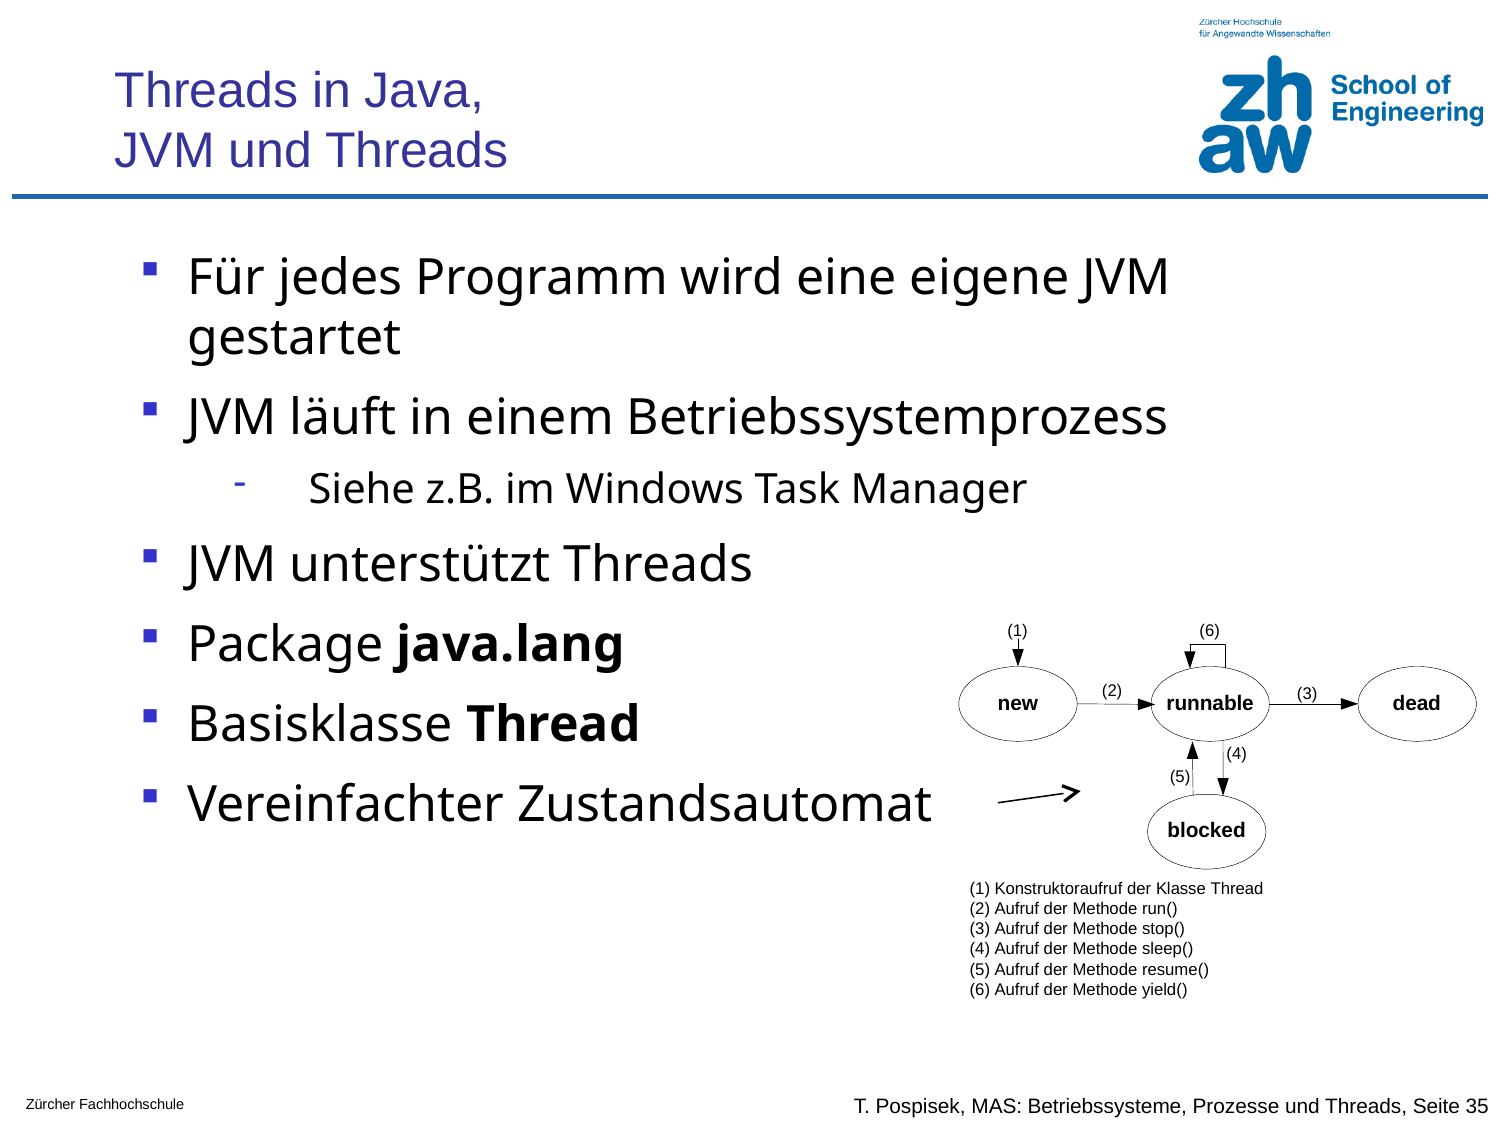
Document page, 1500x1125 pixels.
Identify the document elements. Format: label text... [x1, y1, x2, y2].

title Threads in Java, JVM und Threads [99, 72, 1379, 185]
picture [1199, 19, 1483, 173]
picture [937, 590, 1480, 1004]
text_box Für jedes Programm wird eine eigene JVM gestartet JVM läuft in einem Betriebssystemprozess Siehe z.B. im Windows Task Manager JVM unterstützt Threads Package java.lang Basisklasse Thread Vereinfachter Zustandsautomat [124, 237, 1338, 838]
